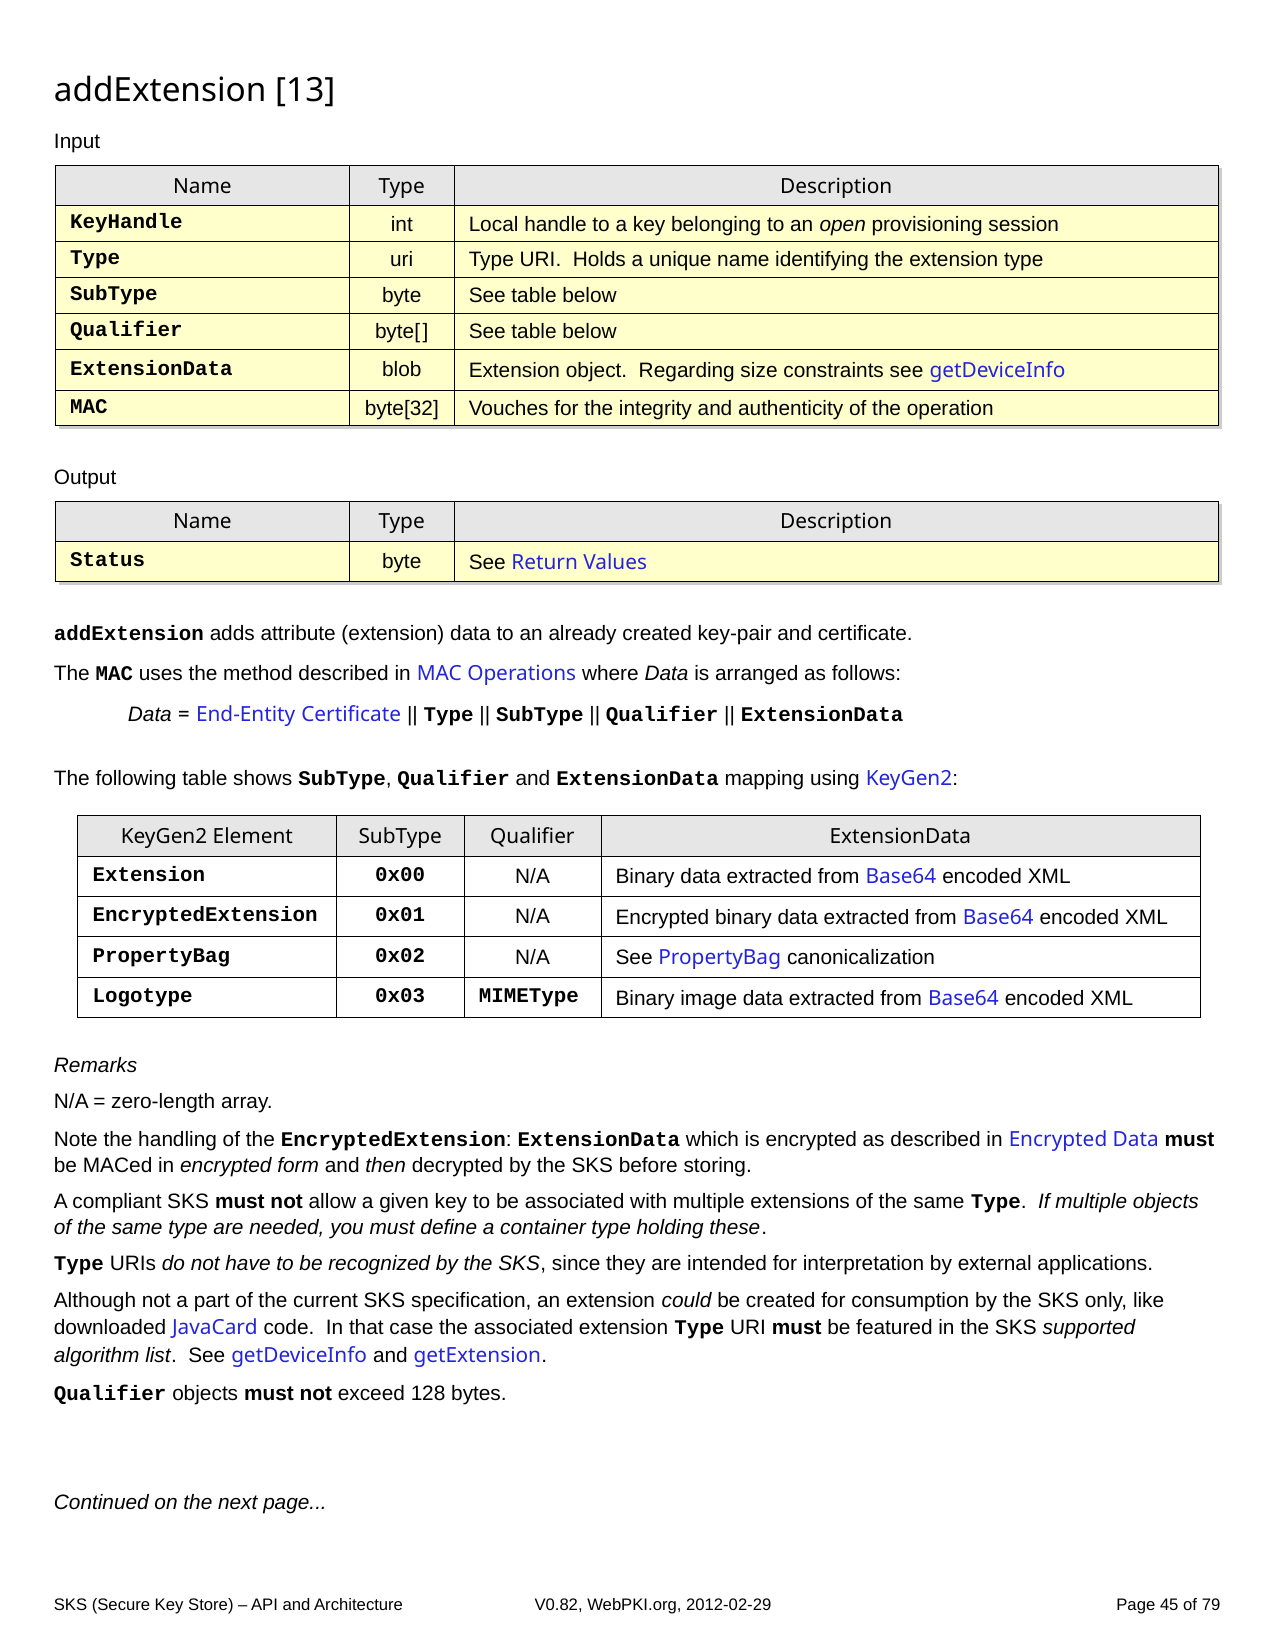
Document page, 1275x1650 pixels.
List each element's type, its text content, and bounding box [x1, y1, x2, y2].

table_cell Binary data extracted from Base64 encoded XML [602, 857, 1200, 896]
table_cell Qualifier [56, 314, 349, 349]
table_cell See Return Values [455, 542, 1218, 581]
table_cell byte [350, 542, 454, 581]
table_cell See table below [455, 278, 1218, 313]
table_header Type [350, 502, 454, 541]
table_cell Extension object. Regarding size constraints see getDeviceInfo [455, 350, 1218, 389]
table_header KeyGen2 Element [78, 816, 336, 856]
table_header ExtensionData [602, 816, 1200, 856]
text The MAC uses the method described in MAC Operations where Data is arranged as follows: [54, 658, 1221, 687]
table_cell See table below [455, 314, 1218, 349]
text A compliant SKS must not allow a given key to be associated with multiple extensions of the same Type. If multiple objects of the same type are needed, you must define a container type holding these. [54, 1189, 1221, 1238]
text Although not a part of the current SKS specification, an extension could be created for consumption by the SKS only, like downloaded JavaCard code. In that case the associated extension Type URI must be featured in the SKS supported algorithm list. See getDeviceInfo and getExtension. [54, 1288, 1221, 1369]
table_cell Logotype [78, 978, 336, 1017]
table_cell blob [350, 350, 454, 389]
text The following table shows SubType, Qualifier and ExtensionData mapping using KeyGen2: [54, 739, 1221, 815]
table_header Qualifier [465, 816, 601, 856]
table_cell MIMEType [465, 978, 601, 1017]
table_header Type [350, 166, 454, 205]
table_header SubType [337, 816, 464, 856]
text N/A = zero-length array. [54, 1089, 1221, 1113]
table_cell Local handle to a key belonging to an open provisioning session [455, 206, 1218, 241]
text Type URIs do not have to be recognized by the SKS, since they are intended for interpretation by external applications. [54, 1250, 1221, 1276]
text Data = End-Entity Certificate || Type || SubType || Qualifier || ExtensionData [54, 699, 1221, 727]
table_cell uri [350, 242, 454, 277]
table_cell PropertyBag [78, 937, 336, 977]
table_cell Vouches for the integrity and authenticity of the operation [455, 391, 1218, 425]
table_header Description [455, 166, 1218, 205]
table_cell EncryptedExtension [78, 897, 336, 936]
table_cell N/A [465, 937, 601, 977]
table_cell Status [56, 542, 349, 581]
table_cell Type [56, 242, 349, 277]
table_cell Type URI. Holds a unique name identifying the extension type [455, 242, 1218, 277]
text Note the handling of the EncryptedExtension: ExtensionData which is encrypted as described in Encrypted Data must be MACed in encrypted form and then decrypted by the SKS before storing. [54, 1124, 1221, 1177]
table_cell N/A [465, 897, 601, 936]
table_cell KeyHandle [56, 206, 349, 241]
table_cell MAC [56, 391, 349, 425]
table_cell Extension [78, 857, 336, 896]
table_cell See PropertyBag canonicalization [602, 937, 1200, 977]
text Remarks [54, 1053, 1221, 1077]
table_cell 0x03 [337, 978, 464, 1017]
table_cell N/A [465, 857, 601, 896]
table_cell byte [350, 278, 454, 313]
text addExtension adds attribute (extension) data to an already created key-pair and certificate. [54, 621, 1221, 647]
table_header Name [56, 166, 349, 205]
text Output [54, 465, 1221, 489]
table_cell 0x00 [337, 857, 464, 896]
table_header Name [56, 502, 349, 541]
table_cell SubType [56, 278, 349, 313]
table_cell ExtensionData [56, 350, 349, 389]
text Continued on the next page... [54, 1490, 1221, 1514]
table_cell byte⁮[ ] [350, 314, 454, 349]
table_header Description [455, 502, 1218, 541]
text Qualifier objects must not exceed 128 bytes. [54, 1381, 1221, 1406]
table_cell 0x01 [337, 897, 464, 936]
text Input [54, 129, 1221, 153]
table_cell Binary image data extracted from Base64 encoded XML [602, 978, 1200, 1017]
table_cell int [350, 206, 454, 241]
subtitle addExtension [13] [54, 66, 1221, 111]
table_cell byte⁮[32] [350, 391, 454, 425]
table_cell 0x02 [337, 937, 464, 977]
table_cell Encrypted binary data extracted from Base64 encoded XML [602, 897, 1200, 936]
